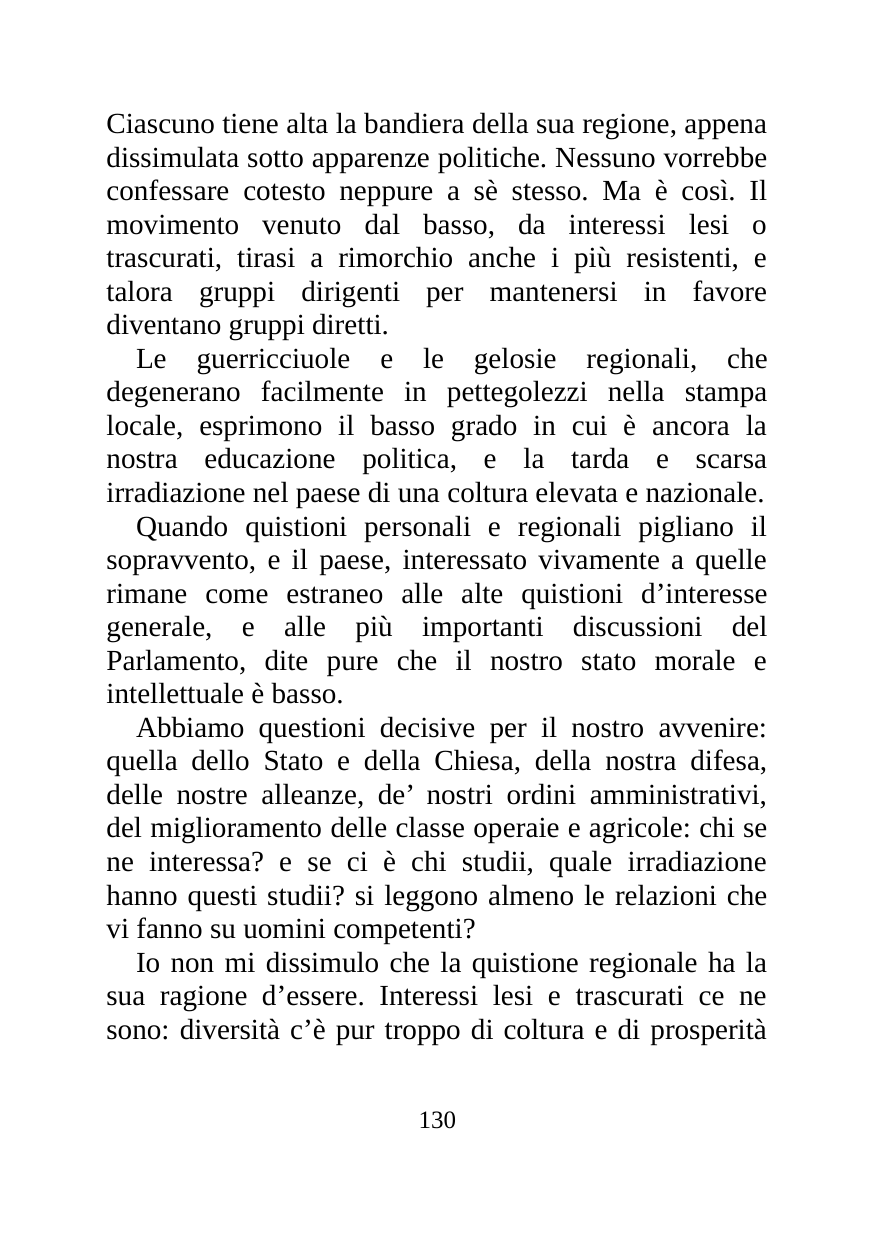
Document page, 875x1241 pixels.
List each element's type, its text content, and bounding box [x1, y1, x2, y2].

text Ciascuno tiene alta la bandiera della sua regione, appena dissimulata sotto apparenze politiche. Nessuno vorrebbe confessare cotesto neppure a sè stesso. Ma è così. Il movimento venuto dal basso, da interessi lesi o trascurati, tirasi a rimorchio anche i più resistenti, e talora gruppi dirigenti per mantenersi in favore diventano gruppi diretti. [106, 106, 768, 341]
text Io non mi dissimulo che la quistione regionale ha la sua ragione d’essere. Interessi lesi e trascurati ce ne sono: diversità c’è pur troppo di coltura e di prosperità [106, 945, 768, 1045]
text Quando quistioni personali e regionali pigliano il sopravvento, e il paese, interessato vivamente a quelle rimane come estraneo alle alte quistioni d’interesse generale, e alle più importanti discussioni del Parlamento, dite pure che il nostro stato morale e intellettuale è basso. [106, 509, 768, 710]
text Le guerricciuole e le gelosie regionali, che degenerano facilmente in pettegolezzi nella stampa locale, esprimono il basso grado in cui è ancora la nostra educazione politica, e la tarda e scarsa irradiazione nel paese di una coltura elevata e nazionale. [106, 341, 768, 509]
text Abbiamo questioni decisive per il nostro avvenire: quella dello Stato e della Chiesa, della nostra difesa, delle nostre alleanze, de’ nostri ordini amministrativi, del miglioramento delle classe operaie e agricole: chi se ne interessa? e se ci è chi studii, quale irradiazione hanno questi studii? si leggono almeno le relazioni che vi fanno su uomini competenti? [106, 710, 768, 945]
